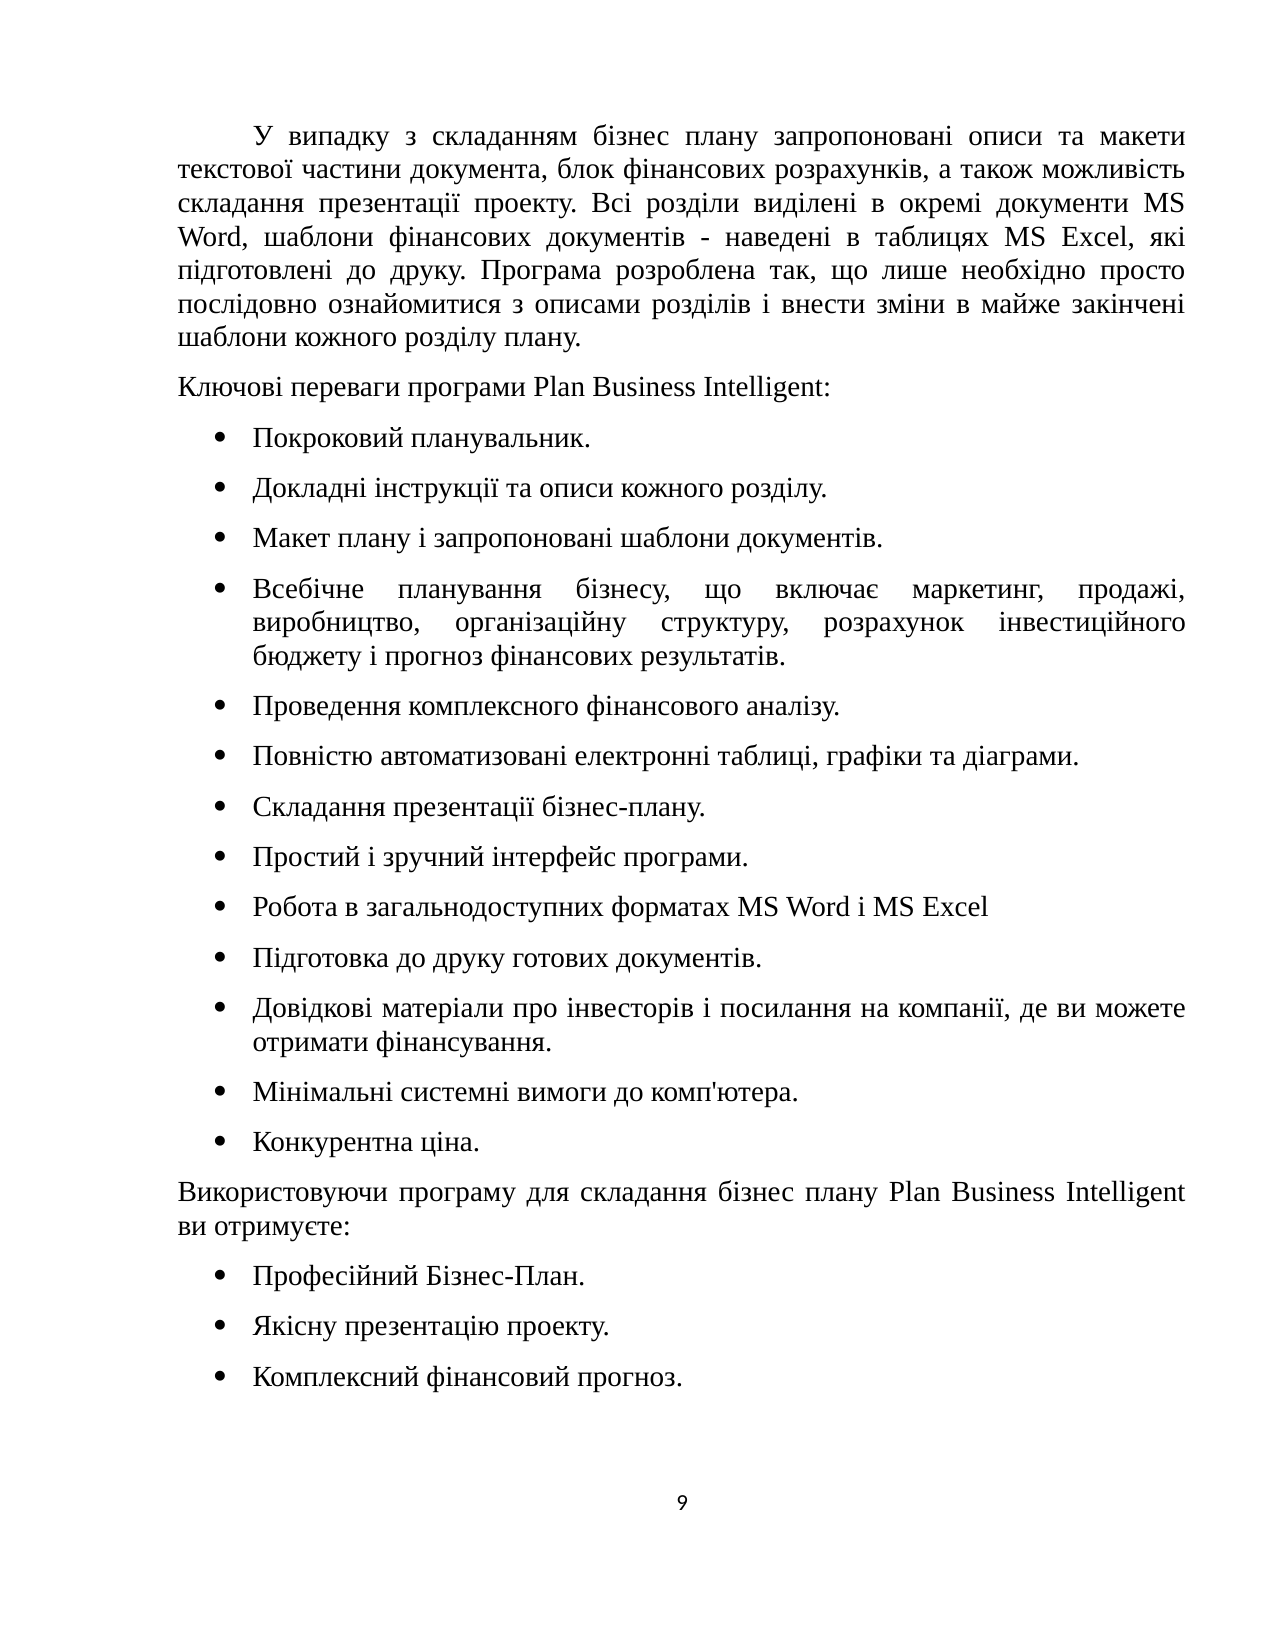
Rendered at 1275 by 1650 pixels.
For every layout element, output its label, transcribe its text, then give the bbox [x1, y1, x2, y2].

list Професійний Бізнес-План. [215, 1258, 1186, 1292]
list Складання презентації бізнес-плану. [215, 789, 1186, 822]
list Простий і зручний інтерфейс програми. [215, 839, 1186, 873]
list Конкурентна ціна. [215, 1124, 1186, 1158]
list Макет плану і запропоновані шаблони документів. [215, 520, 1186, 554]
text Ключові переваги програми Plan Business Intelligent: [177, 369, 1186, 403]
list Довідкові матеріали про інвесторів і посилання на компанії, де ви можете отримати фінансування. [215, 990, 1186, 1057]
text У випадку з складанням бізнес плану запропоновані описи та макети текстової частини документа, блок фінансових розрахунків, а також можливість складання презентації проекту. Всі розділи виділені в окремі документи MS Word, шаблони фінансових документів - наведені в таблицях MS Excel, які підготовлені до друку. Програма розроблена так, що лише необхідно просто послідовно ознайомитися з описами розділів і внести зміни в майже закінчені шаблони кожного розділу плану. [177, 118, 1186, 353]
list Докладні інструкції та описи кожного розділу. [215, 470, 1186, 504]
list Робота в загальнодоступних форматах MS Word і MS Excel [215, 889, 1186, 923]
list Проведення комплексного фінансового аналізу. [215, 688, 1186, 722]
list Якісну презентацію проекту. [215, 1308, 1186, 1342]
list Мінімальні системні вимоги до комп'ютера. [215, 1074, 1186, 1107]
list Покроковий планувальник. [215, 420, 1186, 453]
text Використовуючи програму для складання бізнес плану Plan Business Intelligent ви отримуєте: [177, 1174, 1186, 1242]
list Підготовка до друку готових документів. [215, 940, 1186, 973]
list Повністю автоматизовані електронні таблиці, графіки та діаграми. [215, 738, 1186, 772]
list Комплексний фінансовий прогноз. [215, 1359, 1186, 1392]
list Всебічне планування бізнесу, що включає маркетинг, продажі, виробництво, організаційну структуру, розрахунок інвестиційного бюджету і прогноз фінансових результатів. [215, 571, 1186, 671]
